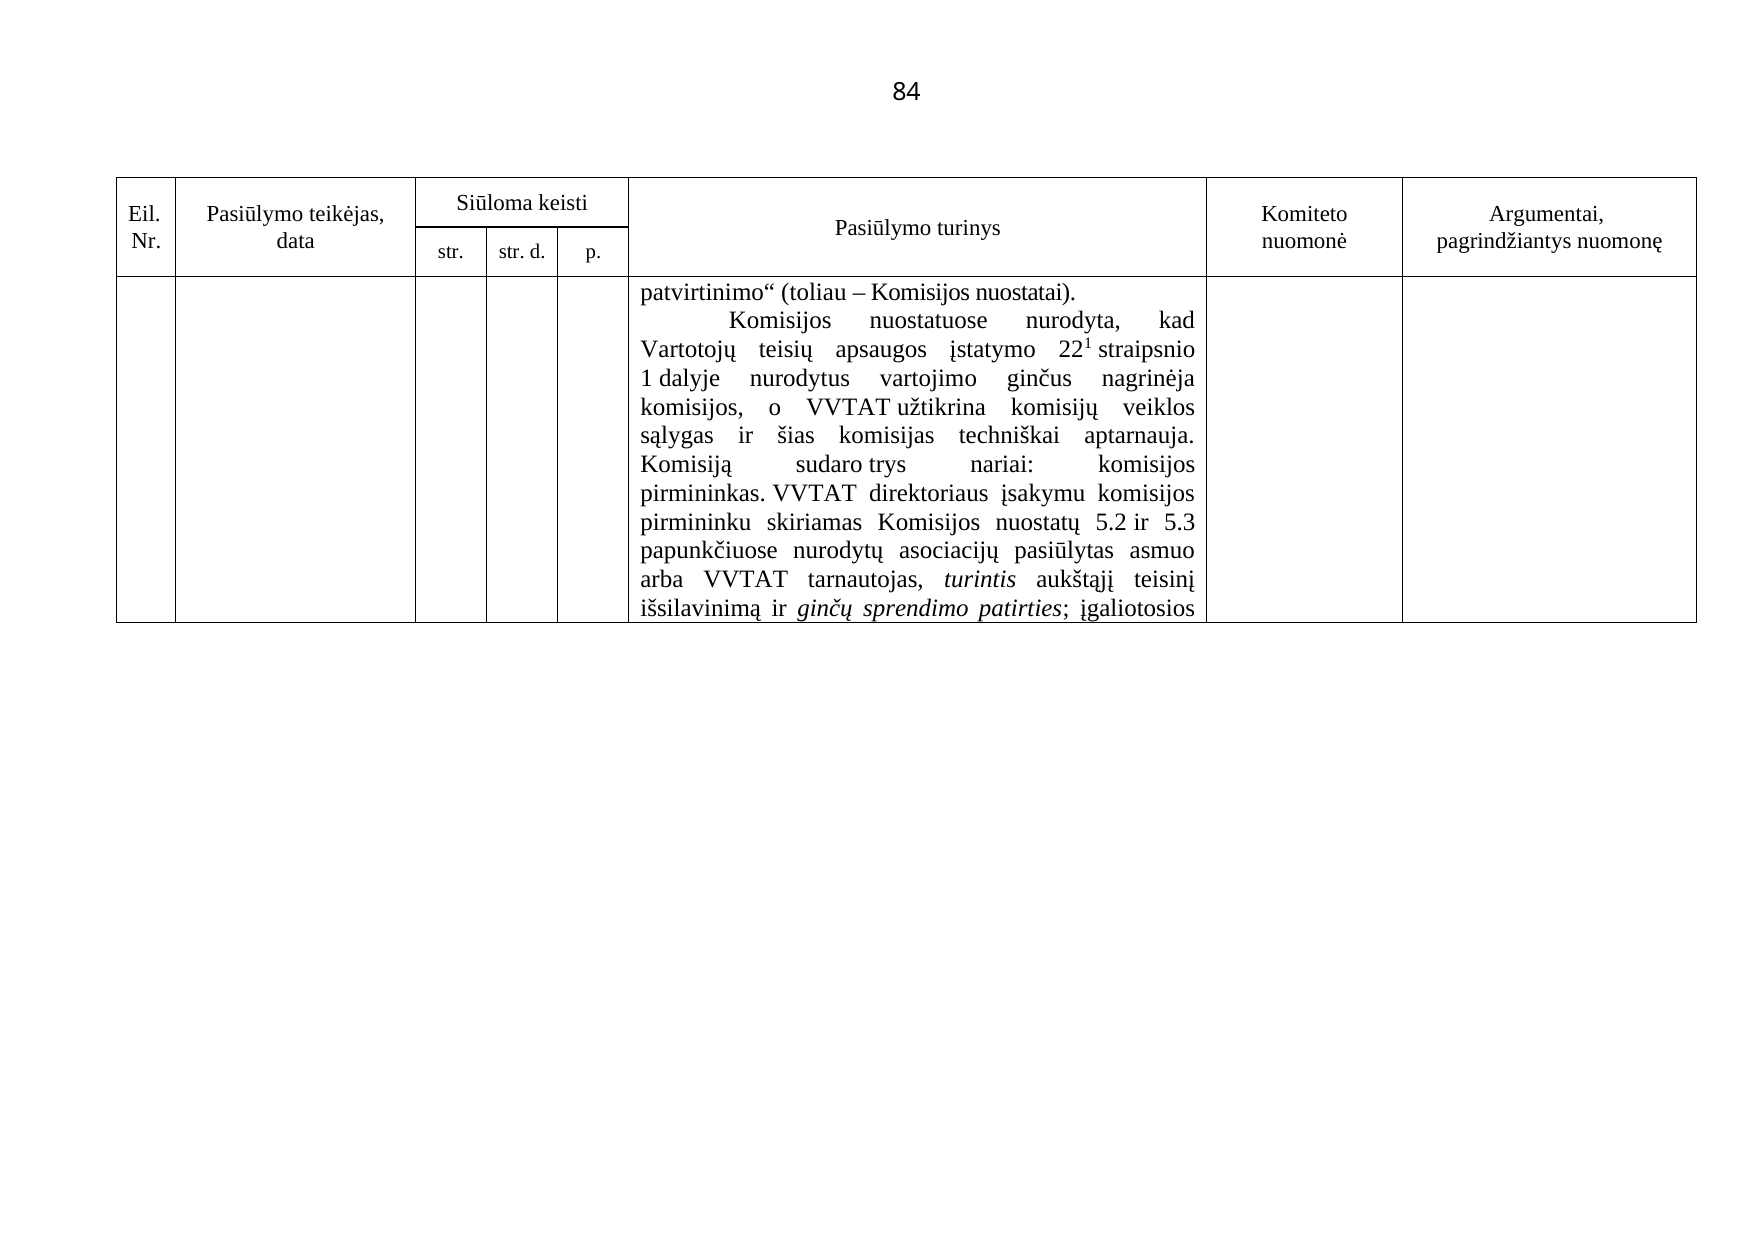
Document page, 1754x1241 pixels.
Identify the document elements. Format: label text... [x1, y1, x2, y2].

table_cell [558, 277, 628, 622]
table_cell p. [558, 228, 628, 276]
table_cell [1207, 277, 1402, 622]
table_header Argumentai, pagrindžiantys nuomonę [1403, 178, 1696, 276]
table_header Siūloma keisti [416, 178, 628, 226]
table_cell [1403, 277, 1696, 622]
table_header Pasiūlymo turinys [629, 178, 1206, 276]
table_cell patvirtinimo“ (toliau – Komisijos nuostatai). Komisijos nuostatuose nurodyta, kad Vartotojų teisių apsaugos įstatymo 221 straipsnio 1 dalyje nurodytus vartojimo ginčus nagrinėja komisijos, o VVTAT užtikrina komisijų veiklos sąlygas ir šias komisijas techniškai aptarnauja. Komisiją sudaro trys nariai: komisijos pirmininkas. VVTAT direktoriaus įsakymu komisijos pirmininku skiriamas Komisijos nuostatų 5.2 ir 5.3 papunkčiuose nurodytų asociacijų pasiūlytas asmuo arba VVTAT tarnautojas, turintis aukštąjį teisinį išsilavinimą ir ginčų sprendimo patirties; įgaliotosios [629, 277, 1206, 622]
table_header Pasiūlymo teikėjas, data [176, 178, 415, 276]
table_cell str. [416, 228, 486, 276]
table_cell [416, 277, 486, 622]
table_header Eil. Nr. [117, 178, 175, 276]
table_cell [487, 277, 557, 622]
table_header Komiteto nuomonė [1207, 178, 1402, 276]
table_cell str. d. [487, 228, 557, 276]
table_cell [117, 277, 175, 622]
table_cell [176, 277, 415, 622]
